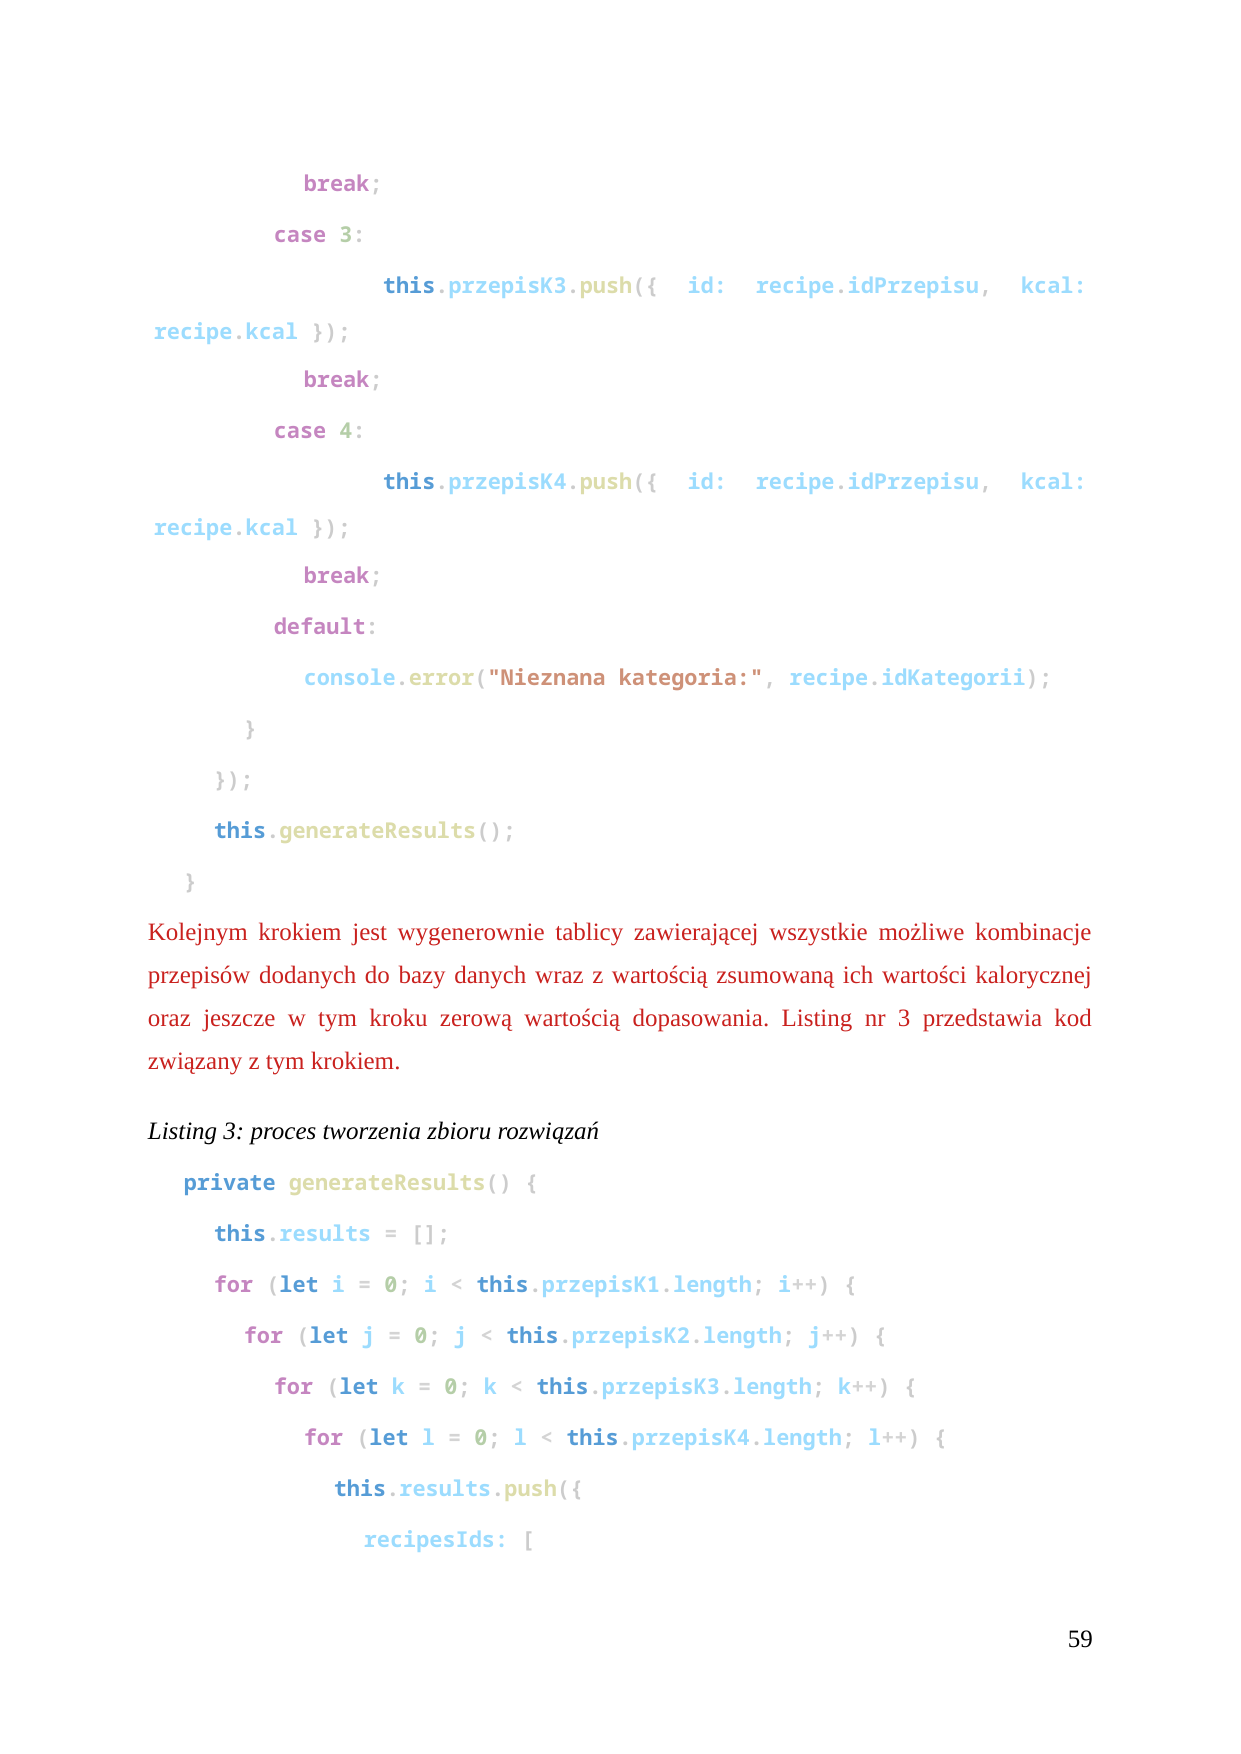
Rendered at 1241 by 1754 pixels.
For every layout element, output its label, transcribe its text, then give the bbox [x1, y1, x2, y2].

table_header break; case 3: this.przepisK3.push({ id: recipe.idPrzepisu, kcal: recipe.kcal }); break; case 4: this.przepisK4.push({ id: recipe.idPrzepisu, kcal: recipe.kcal }); break; default: console.error("Nieznana kategoria:", recipe.idKategorii); } }); this.generateResults(); } [148, 159, 1092, 917]
table_header private generateResults() { this.results = []; for (let i = 0; i < this.przepisK1.length; i++) { for (let j = 0; j < this.przepisK2.length; j++) { for (let k = 0; k < this.przepisK3.length; k++) { for (let l = 0; l < this.przepisK4.length; l++) { this.results.push({ recipesIds: [ [148, 1158, 1092, 1575]
text Kolejnym krokiem jest wygenerownie tablicy zawierającej wszystkie możliwe kombinacje przepisów dodanych do bazy danych wraz z wartością zsumowaną ich wartości kalorycznej oraz jeszcze w tym kroku zerową wartością dopasowania. Listing nr 3 przedstawia kod związany z tym krokiem. [148, 917, 1092, 1075]
text Listing 3: proces tworzenia zbioru rozwiązań [148, 1116, 1092, 1145]
